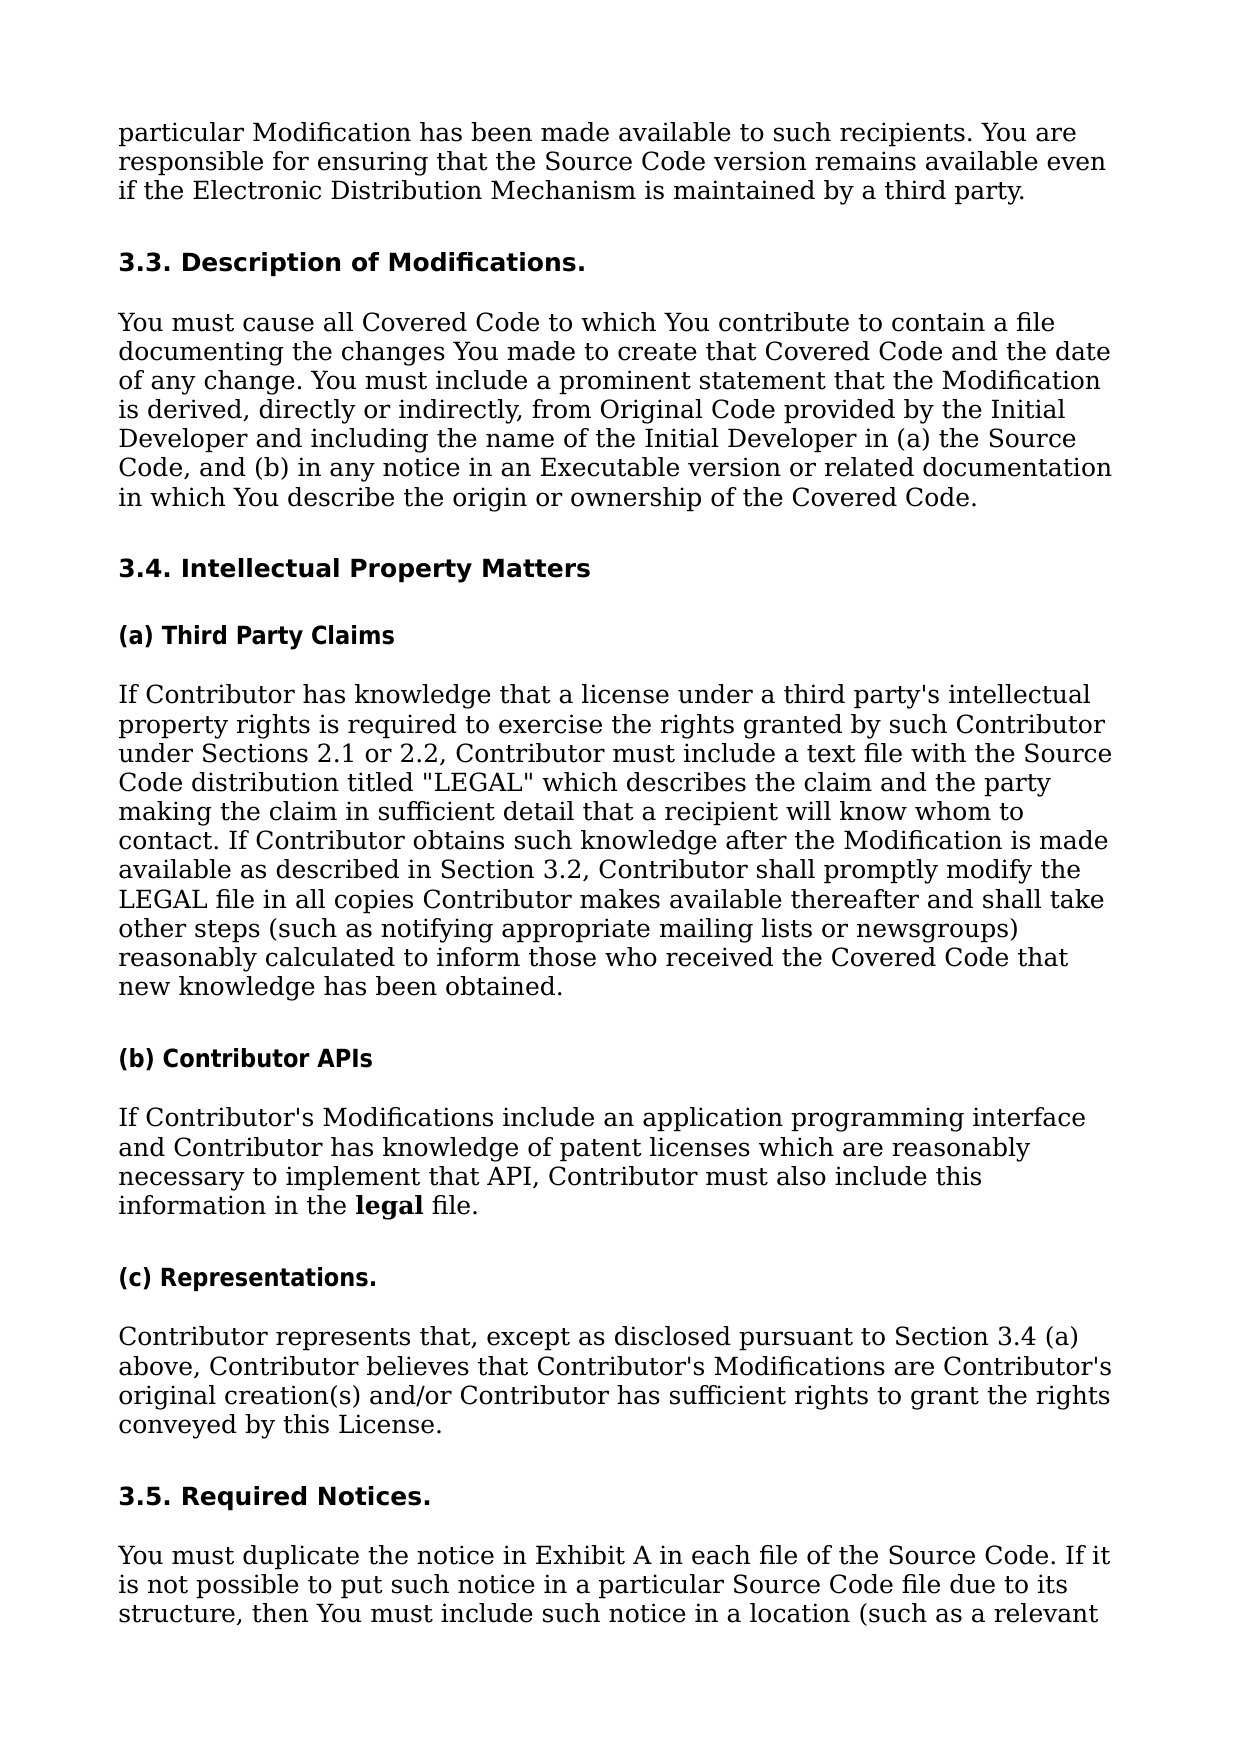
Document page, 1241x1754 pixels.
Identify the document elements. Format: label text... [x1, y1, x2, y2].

text particular Modification has been made available to such recipients. You are responsible for ensuring that the Source Code version remains available even if the Electronic Distribution Mechanism is maintained by a third party. [118, 118, 1122, 206]
subtitle 3.3. Description of Modifications. [118, 248, 1122, 277]
subtitle (a) Third Party Claims [118, 621, 1122, 650]
text You must cause all Covered Code to which You contribute to contain a file documenting the changes You made to create that Covered Code and the date of any change. You must include a prominent statement that the Modification is derived, directly or indirectly, from Original Code provided by the Initial Developer and including the name of the Initial Developer in (a) the Source Code, and (b) in any notice in an Executable version or related documentation in which You describe the origin or ownership of the Covered Code. [118, 308, 1122, 512]
text If Contributor's Modifications include an application programming interface and Contributor has knowledge of patent licenses which are reasonably necessary to implement that API, Contributor must also include this information in the legal file. [118, 1103, 1122, 1220]
text Contributor represents that, except as disclosed pursuant to Section 3.4 (a) above, Contributor believes that Contributor's Modifications are Contributor's original creation(s) and/or Contributor has sufficient rights to grant the rights conveyed by this License. [118, 1322, 1122, 1439]
text You must duplicate the notice in Exhibit A in each file of the Source Code. If it is not possible to put such notice in a particular Source Code file due to its structure, then You must include such notice in a location (such as a relevant [118, 1541, 1122, 1629]
subtitle (b) Contributor APIs [118, 1044, 1122, 1073]
subtitle (c) Representations. [118, 1263, 1122, 1292]
text If Contributor has knowledge that a license under a third party's intellectual property rights is required to exercise the rights granted by such Contributor under Sections 2.1 or 2.2, Contributor must include a text file with the Source Code distribution titled "LEGAL" which describes the claim and the party making the claim in sufficient detail that a recipient will know whom to contact. If Contributor obtains such knowledge after the Modification is made available as described in Section 3.2, Contributor shall promptly modify the LEGAL file in all copies Contributor makes available thereafter and shall take other steps (such as notifying appropriate mailing lists or newsgroups) reasonably calculated to inform those who received the Covered Code that new knowledge has been obtained. [118, 681, 1122, 1001]
subtitle 3.4. Intellectual Property Matters [118, 554, 1122, 584]
subtitle 3.5. Required Notices. [118, 1482, 1122, 1511]
